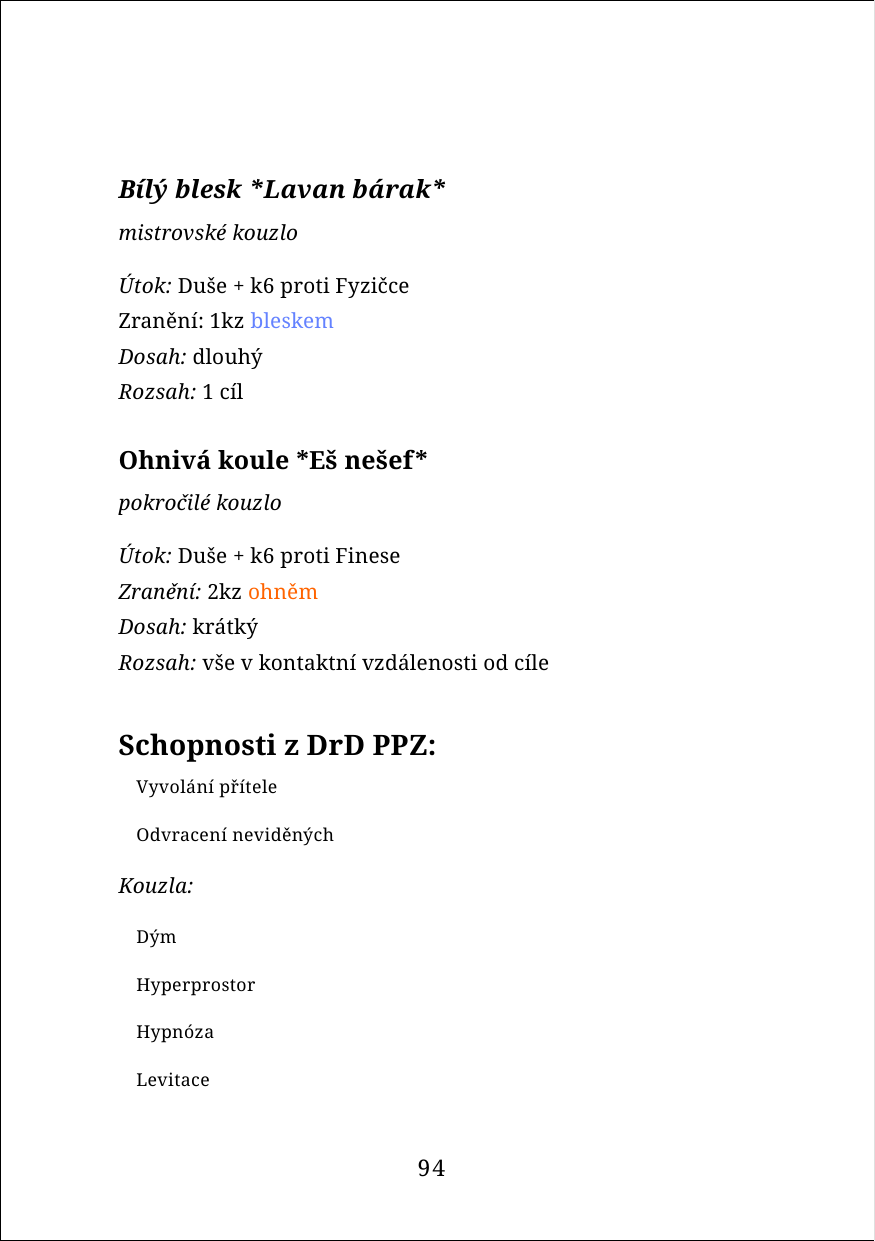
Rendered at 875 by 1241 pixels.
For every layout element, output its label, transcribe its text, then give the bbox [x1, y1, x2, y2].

text Vyvolání přítele [136, 775, 756, 799]
text Levitace [136, 1068, 756, 1092]
text Odvracení neviděných [136, 823, 756, 847]
text Dým [136, 924, 756, 948]
subtitle Ohnivá koule *Eš nešef* [118, 442, 756, 476]
text Útok: Duše + k6 proti Fyzičce Zranění: 1kz bleskem Dosah: dlouhý Rozsah: 1 cíl [118, 271, 756, 406]
text Hyperprostor [136, 972, 756, 996]
text mistrovské kouzlo [118, 218, 756, 246]
text Útok: Duše + k6 proti Finese Zranění: 2kz ohněm Dosah: krátký Rozsah: vše v kontaktní vzdálenosti od cíle [118, 541, 756, 676]
text pokročilé kouzlo [118, 488, 756, 517]
text Hypnóza [136, 1020, 756, 1044]
text Kouzla: [118, 871, 756, 899]
subtitle Bílý blesk *Lavan bárak* [118, 172, 756, 206]
subtitle Schopnosti z DrD PPZ: [118, 725, 756, 763]
